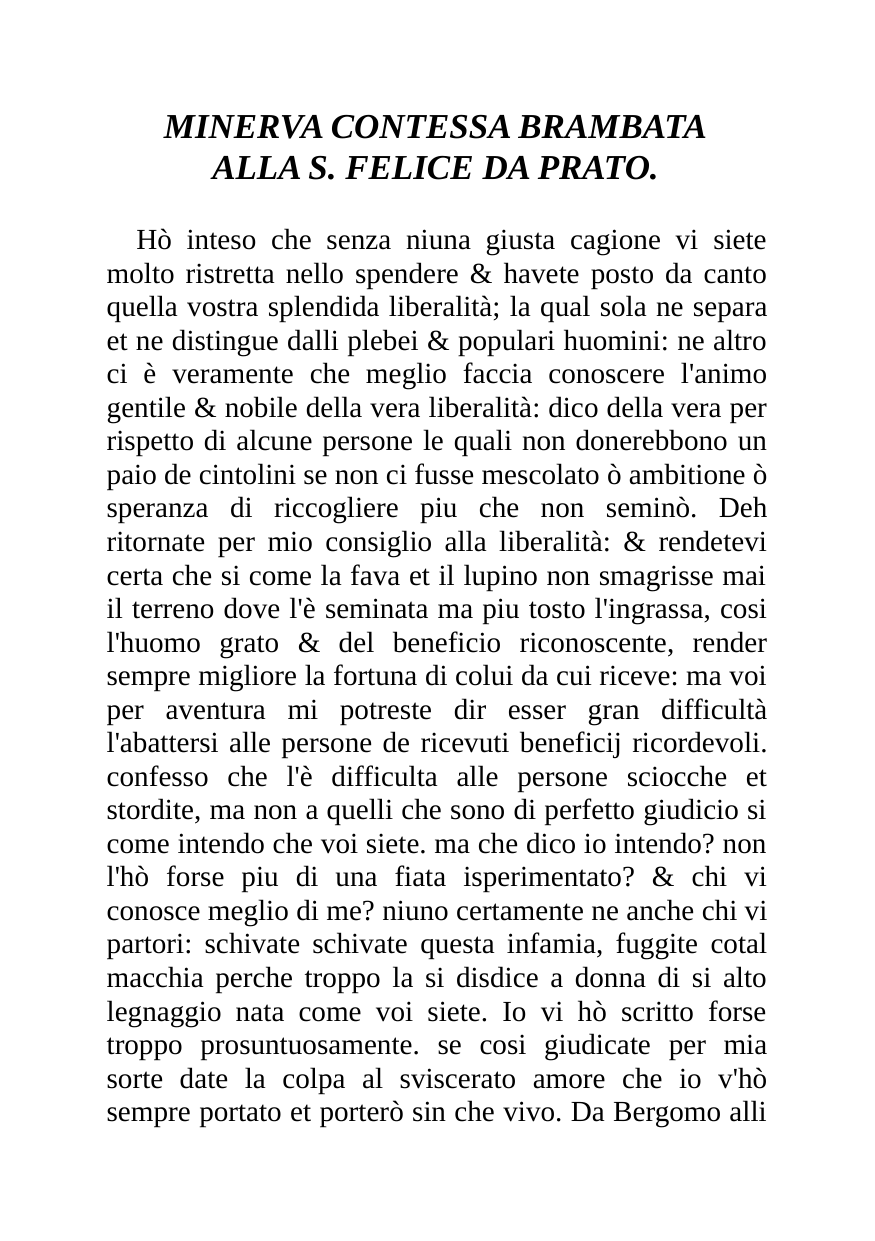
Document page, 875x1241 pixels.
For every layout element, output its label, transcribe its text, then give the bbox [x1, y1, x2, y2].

subtitle MINERVA CONTESSA BRAMBATA ALLA S. FELICE DA PRATO. [106, 106, 768, 187]
text Hò inteso che senza niuna giusta cagione vi siete molto ristretta nello spendere & havete posto da canto quella vostra splendida liberalità; la qual sola ne separa et ne distingue dalli plebei & populari huomini: ne altro ci è veramente che meglio faccia conoscere l'animo gentile & nobile della vera liberalità: dico della vera per rispetto di alcune persone le quali non donerebbono un paio de cintolini se non ci fusse mescolato ò ambitione ò speranza di riccogliere piu che non seminò. Deh ritornate per mio consiglio alla liberalità: & rendetevi certa che si come la fava et il lupino non smagrisse mai il terreno dove l'è seminata ma piu tosto l'ingrassa, cosi l'huomo grato & del beneficio riconoscente, render sempre migliore la fortuna di colui da cui riceve: ma voi per aventura mi potreste dir esser gran difficultà l'abattersi alle persone de ricevuti beneficij ricordevoli. confesso che l'è difficulta alle persone sciocche et stordite, ma non a quelli che sono di perfetto giudicio si come intendo che voi siete. ma che dico io intendo? non l'hò forse piu di una fiata isperimentato? & chi vi conosce meglio di me? niuno certamente ne anche chi vi partori: schivate schivate questa infamia, fuggite cotal macchia perche troppo la si disdice a donna di si alto legnaggio nata come voi siete. Io vi hò scritto forse troppo prosuntuosamente. se cosi giudicate per mia sorte date la colpa al sviscerato amore che io v'hò sempre portato et porterò sin che vivo. Da Bergomo alli [106, 222, 768, 1128]
